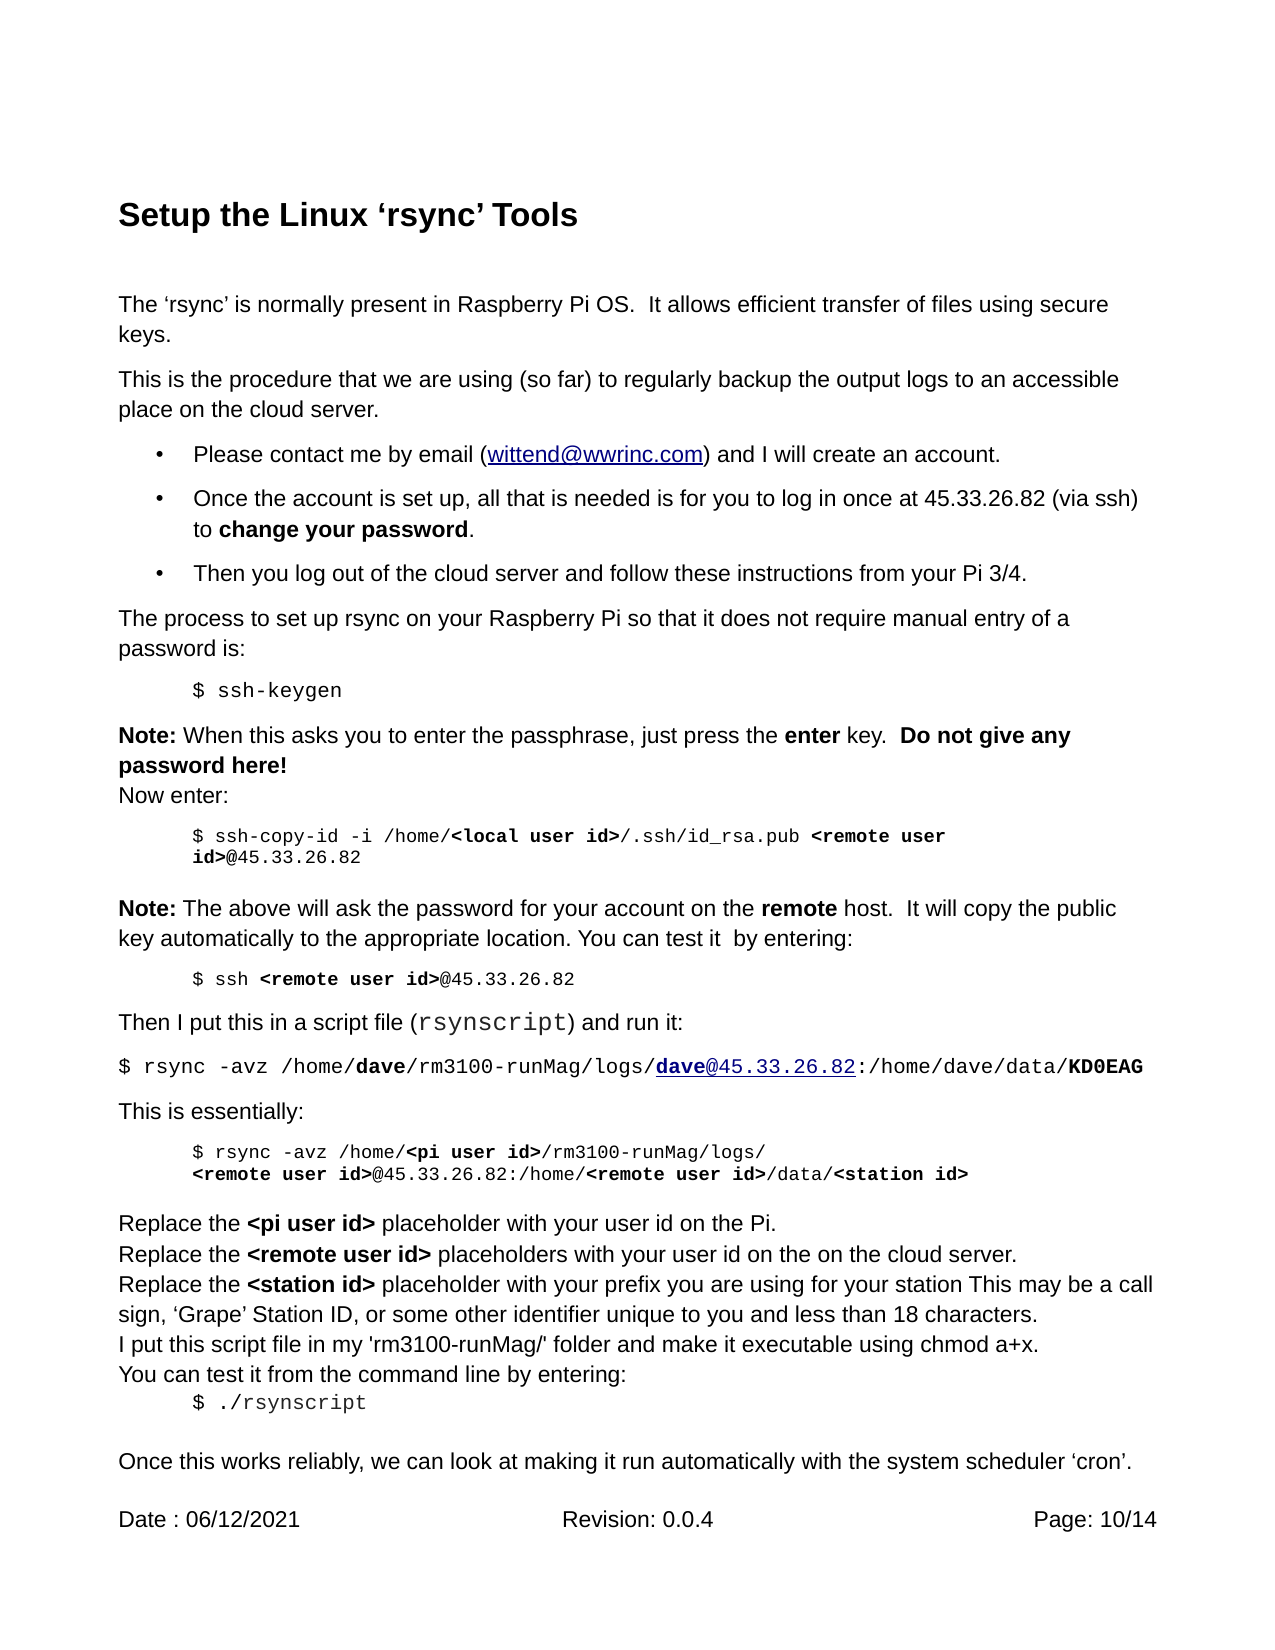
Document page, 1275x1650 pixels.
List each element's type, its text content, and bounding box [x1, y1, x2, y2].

text Replace the <remote user id> placeholders with your user id on the on the cloud server. [118, 1241, 1157, 1267]
text Replace the <pi user id> placeholder with your user id on the Pi. [118, 1210, 1157, 1237]
text This is the procedure that we are using (so far) to regularly backup the output logs to an accessible place on the cloud server. [118, 366, 1157, 422]
text This is essentially: [118, 1098, 1157, 1125]
text You can test it from the command line by entering: [118, 1361, 1157, 1388]
text $ rsync -avz /home/dave/rm3100-runMag/logs/dave@45.33.26.82:/home/dave/data/KD0EAG [118, 1057, 1157, 1080]
text <remote user id>@45.33.26.82:/home/<remote user id>/data/<station id> [192, 1164, 1098, 1186]
list Then you log out of the cloud server and follow these instructions from your Pi 3/4. [156, 560, 1157, 587]
text Replace the <station id> placeholder with your prefix you are using for your station This may be a call sign, ‘Grape’ Station ID, or some other identifier unique to you and less than 18 characters. [118, 1271, 1157, 1327]
text Note: The above will ask the password for your account on the remote host. It will copy the public key automatically to the appropriate location. You can test it by entering: [118, 895, 1157, 951]
list Please contact me by email (wittend@wwrinc.com) and I will create an account. [156, 441, 1157, 467]
text I put this script file in my 'rm3100-runMag/' folder and make it executable using chmod a+x. [118, 1331, 1157, 1358]
text The ‘rsync’ is normally present in Raspberry Pi OS. It allows efficient transfer of files using secure keys. [118, 291, 1157, 347]
text $ ssh-keygen [192, 680, 1157, 704]
text $ ./rsynscript [192, 1392, 1157, 1415]
text Once this works reliably, we can look at making it run automatically with the system scheduler ‘cron’. [118, 1448, 1157, 1474]
list Once the account is set up, all that is needed is for you to log in once at 45.33.26.82 (via ssh) to change your password. [156, 485, 1157, 542]
text Note: When this asks you to enter the passphrase, just press the enter key. Do not give any password here! Now enter: [118, 722, 1157, 809]
text $ rsync -avz /home/<pi user id>/rm3100-runMag/logs/ [192, 1143, 1098, 1164]
list The process to set up rsync on your Raspberry Pi so that it does not require manual entry of a password is: [81, 605, 1157, 662]
text $ ssh <remote user id>@45.33.26.82 [192, 970, 1157, 991]
text $ ssh-copy-id -i /home/<local user id>/.ssh/id_rsa.pub <remote user id>@45.33.26.82 [192, 827, 1098, 869]
text Then I put this in a script file (rsynscript) and run it: [118, 1009, 1157, 1038]
subtitle Setup the Linux ‘rsync’ Tools [118, 195, 1157, 233]
